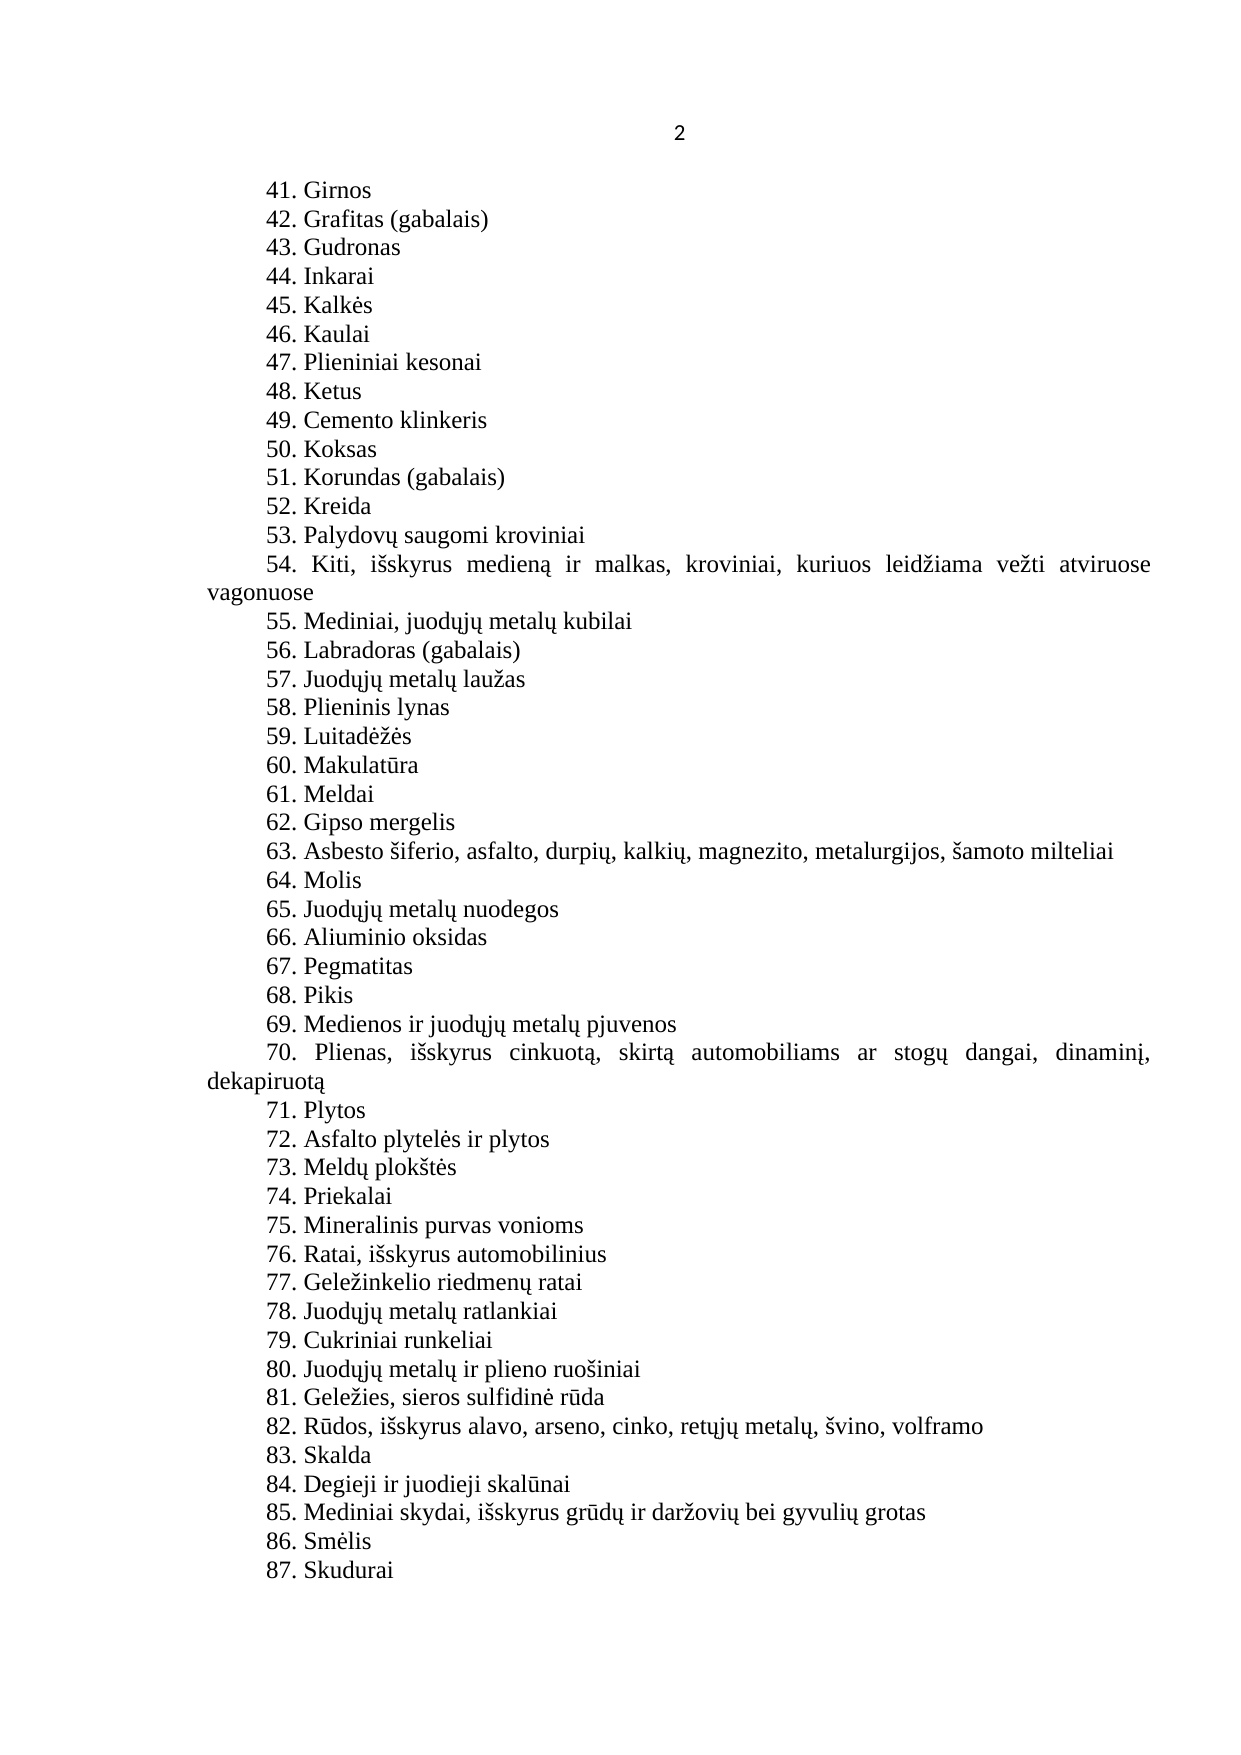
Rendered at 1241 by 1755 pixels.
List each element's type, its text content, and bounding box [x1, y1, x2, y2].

text 67. Pegmatitas [207, 951, 1152, 980]
text 41. Girnos [207, 175, 1152, 204]
text 85. Mediniai skydai, išskyrus grūdų ir daržovių bei gyvulių grotas [207, 1497, 1152, 1526]
text 81. Geležies, sieros sulfidinė rūda [207, 1382, 1152, 1411]
text 47. Plieniniai kesonai [207, 347, 1152, 376]
text 61. Meldai [207, 779, 1152, 807]
text 87. Skudurai [207, 1555, 1152, 1584]
text 63. Asbesto šiferio, asfalto, durpių, kalkių, magnezito, metalurgijos, šamoto milteliai [207, 836, 1152, 865]
text 77. Geležinkelio riedmenų ratai [207, 1267, 1152, 1296]
text 69. Medienos ir juodųjų metalų pjuvenos [207, 1009, 1152, 1037]
text 70. Plienas, išskyrus cinkuotą, skirtą automobiliams ar stogų dangai, dinaminį, dekapiruotą [207, 1037, 1152, 1095]
text 45. Kalkės [207, 290, 1152, 319]
text 55. Mediniai, juodųjų metalų kubilai [207, 606, 1152, 635]
text 74. Priekalai [207, 1181, 1152, 1210]
text 78. Juodųjų metalų ratlankiai [207, 1296, 1152, 1325]
text 65. Juodųjų metalų nuodegos [207, 894, 1152, 922]
text 56. Labradoras (gabalais) [207, 635, 1152, 664]
text 42. Grafitas (gabalais) [207, 204, 1152, 232]
text 54. Kiti, išskyrus medieną ir malkas, kroviniai, kuriuos leidžiama vežti atviruose vagonuose [207, 549, 1152, 606]
text 73. Meldų plokštės [207, 1152, 1152, 1181]
text 60. Makulatūra [207, 750, 1152, 779]
text 50. Koksas [207, 434, 1152, 462]
text 82. Rūdos, išskyrus alavo, arseno, cinko, retųjų metalų, švino, volframo [207, 1411, 1152, 1440]
text 71. Plytos [207, 1095, 1152, 1124]
text 86. Smėlis [207, 1526, 1152, 1555]
text 84. Degieji ir juodieji skalūnai [207, 1469, 1152, 1497]
text 46. Kaulai [207, 319, 1152, 347]
text 76. Ratai, išskyrus automobilinius [207, 1239, 1152, 1267]
text 59. Luitadėžės [207, 721, 1152, 750]
text 43. Gudronas [207, 232, 1152, 261]
text 53. Palydovų saugomi kroviniai [207, 520, 1152, 549]
text 75. Mineralinis purvas vonioms [207, 1210, 1152, 1239]
text 62. Gipso mergelis [207, 807, 1152, 836]
text 44. Inkarai [207, 261, 1152, 290]
text 80. Juodųjų metalų ir plieno ruošiniai [207, 1354, 1152, 1382]
text 79. Cukriniai runkeliai [207, 1325, 1152, 1354]
text 52. Kreida [207, 491, 1152, 520]
text 51. Korundas (gabalais) [207, 462, 1152, 491]
text 48. Ketus [207, 376, 1152, 405]
text 66. Aliuminio oksidas [207, 922, 1152, 951]
text 72. Asfalto plytelės ir plytos [207, 1124, 1152, 1152]
text 57. Juodųjų metalų laužas [207, 664, 1152, 692]
text 64. Molis [207, 865, 1152, 894]
text 58. Plieninis lynas [207, 692, 1152, 721]
text 83. Skalda [207, 1440, 1152, 1469]
text 49. Cemento klinkeris [207, 405, 1152, 434]
text 68. Pikis [207, 980, 1152, 1009]
